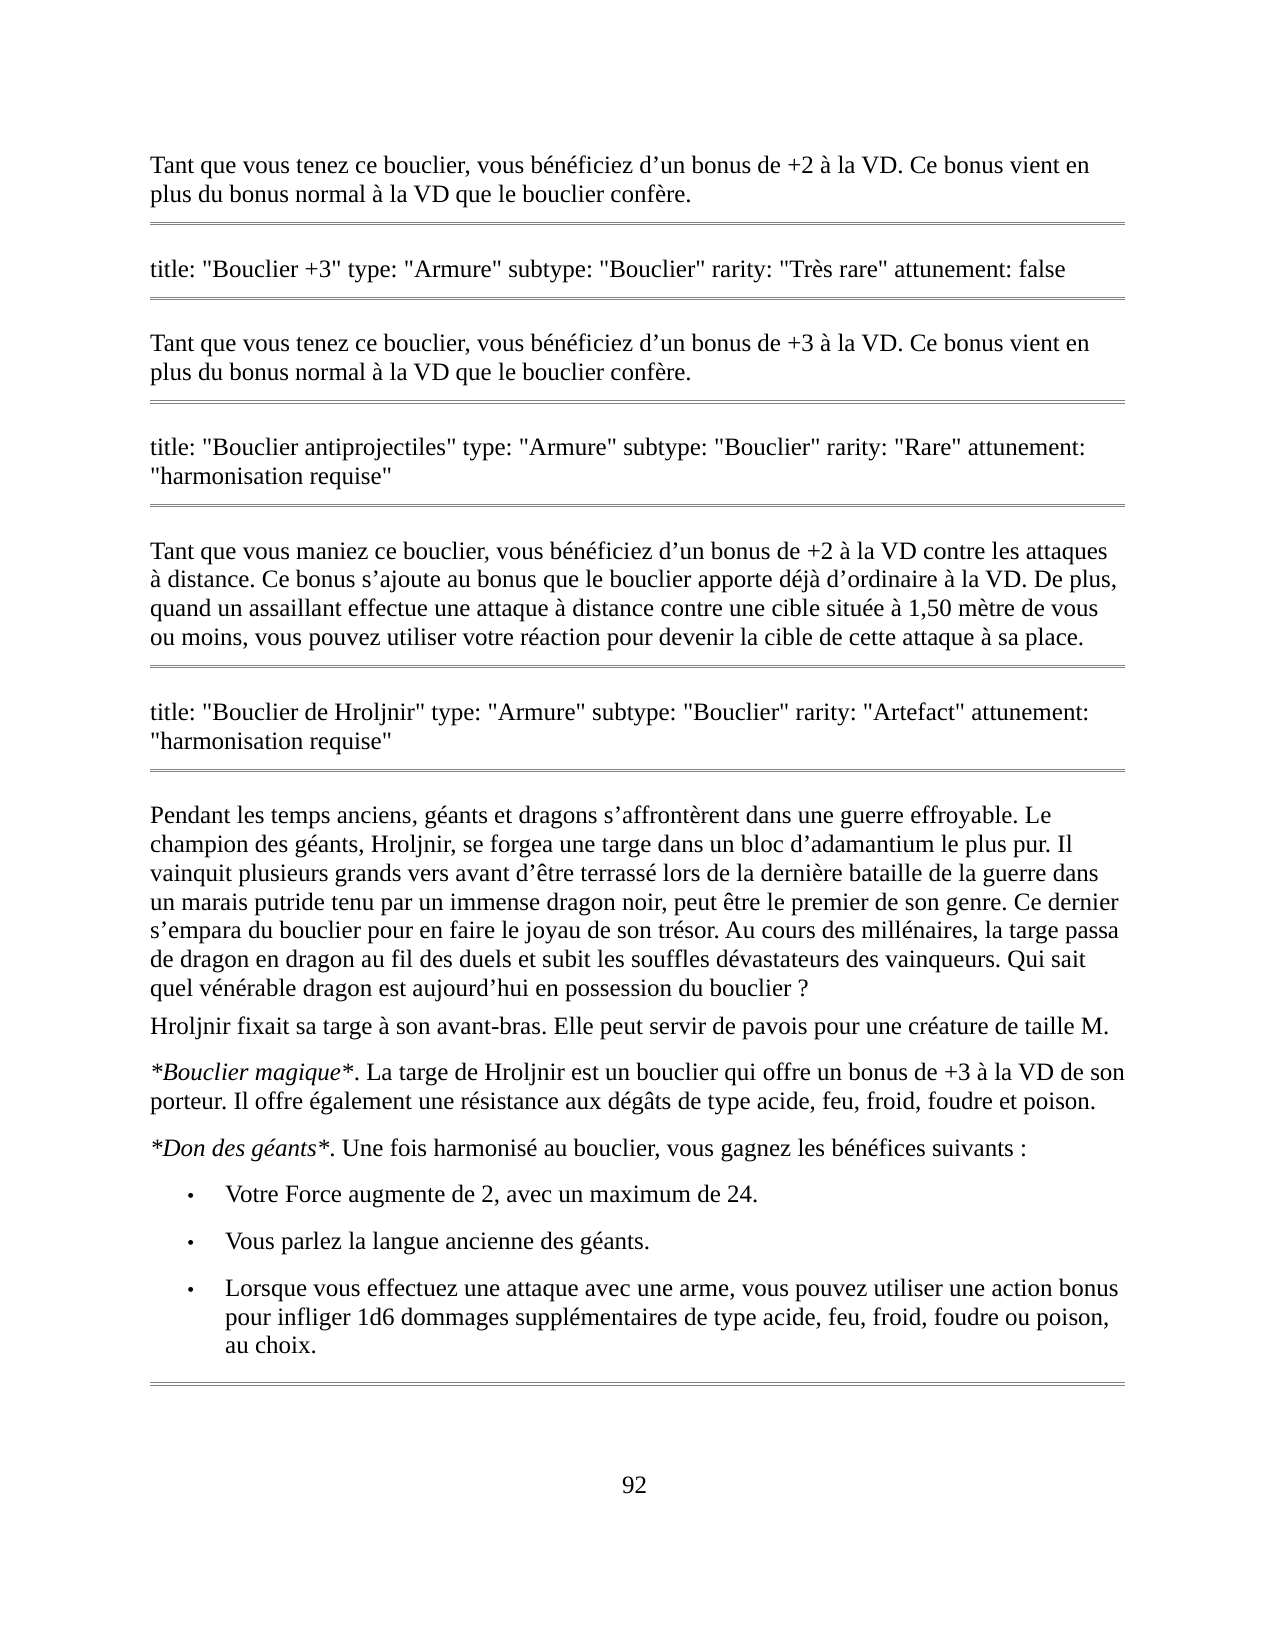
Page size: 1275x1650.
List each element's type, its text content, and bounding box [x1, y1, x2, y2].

text *Don des géants*. Une fois harmonisé au bouclier, vous gagnez les bénéfices suivants : [150, 1133, 1125, 1162]
text title: "Bouclier de Hroljnir" type: "Armure" subtype: "Bouclier" rarity: "Artefact" attunement: "harmonisation requise" [150, 697, 1125, 754]
text Hroljnir fixait sa targe à son avant-bras. Elle peut servir de pavois pour une créature de taille M. [150, 1011, 1125, 1039]
text Pendant les temps anciens, géants et dragons s’affrontèrent dans une guerre effroyable. Le champion des géants, Hroljnir, se forgea une targe dans un bloc d’adamantium le plus pur. Il vainquit plusieurs grands vers avant d’être terrassé lors de la dernière bataille de la guerre dans un marais putride tenu par un immense dragon noir, peut être le premier de son genre. Ce dernier s’empara du bouclier pour en faire le joyau de son trésor. Au cours des millénaires, la targe passa de dragon en dragon au fil des duels et subit les souffles dévastateurs des vainqueurs. Qui sait quel vénérable dragon est aujourd’hui en possession du bouclier ? [150, 801, 1125, 1002]
text Tant que vous tenez ce bouclier, vous bénéficiez d’un bonus de +3 à la VD. Ce bonus vient en plus du bonus normal à la VD que le bouclier confère. [150, 328, 1125, 386]
text title: "Bouclier antiprojectiles" type: "Armure" subtype: "Bouclier" rarity: "Rare" attunement: "harmonisation requise" [150, 432, 1125, 490]
text *Bouclier magique*. La targe de Hroljnir est un bouclier qui offre un bonus de +3 à la VD de son porteur. Il offre également une résistance aux dégâts de type acide, feu, froid, foudre et poison. [150, 1057, 1125, 1115]
list Vous parlez la langue ancienne des géants. [187, 1226, 1125, 1255]
list Lorsque vous effectuez une attaque avec une arme, vous pouvez utiliser une action bonus pour infliger 1d6 dommages supplémentaires de type acide, feu, froid, foudre ou poison, au choix. [187, 1273, 1125, 1359]
list Votre Force augmente de 2, avec un maximum de 24. [187, 1179, 1125, 1208]
text Tant que vous maniez ce bouclier, vous bénéficiez d’un bonus de +2 à la VD contre les attaques à distance. Ce bonus s’ajoute au bonus que le bouclier apporte déjà d’ordinaire à la VD. De plus, quand un assaillant effectue une attaque à distance contre une cible située à 1,50 mètre de vous ou moins, vous pouvez utiliser votre réaction pour devenir la cible de cette attaque à sa place. [150, 536, 1125, 651]
text title: "Bouclier +3" type: "Armure" subtype: "Bouclier" rarity: "Très rare" attunement: false [150, 254, 1125, 282]
text Tant que vous tenez ce bouclier, vous bénéficiez d’un bonus de +2 à la VD. Ce bonus vient en plus du bonus normal à la VD que le bouclier confère. [150, 150, 1125, 207]
